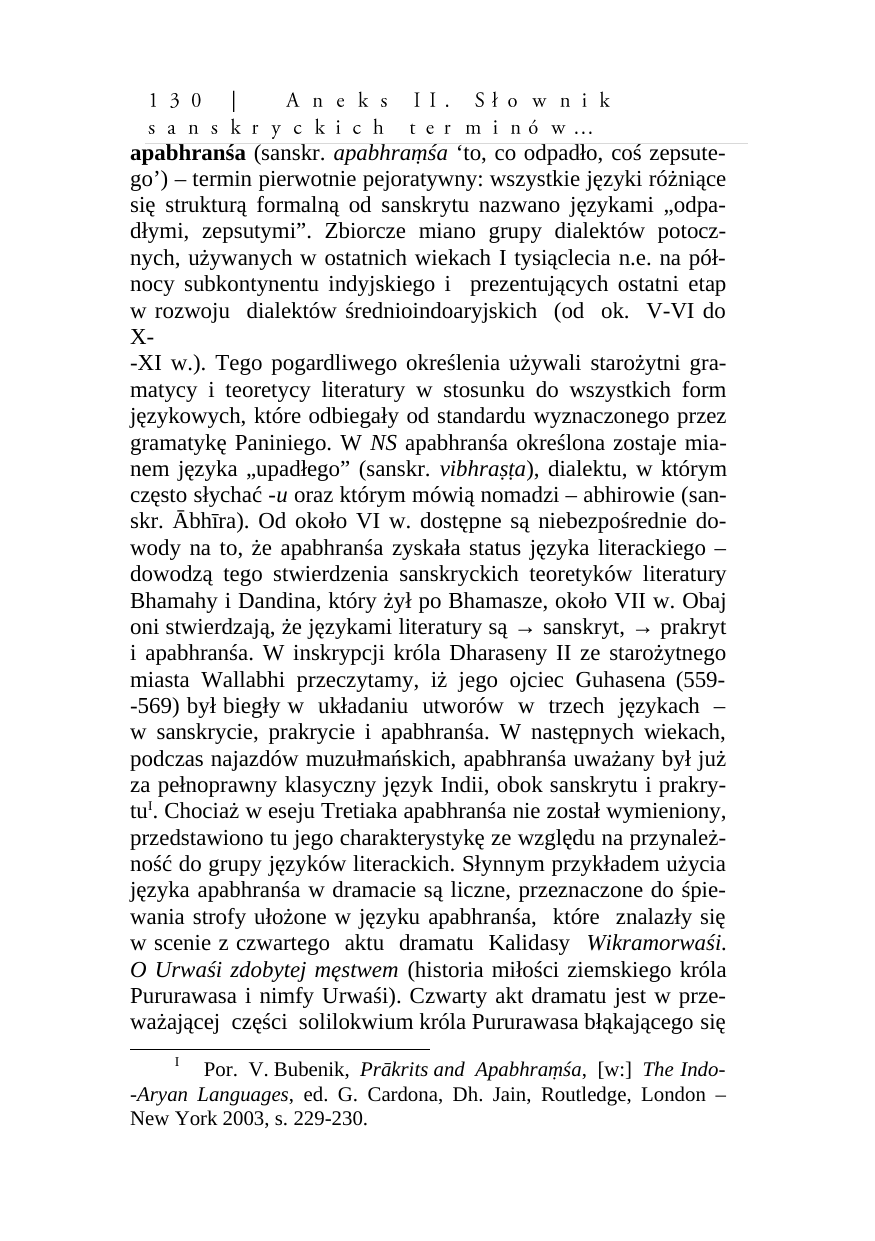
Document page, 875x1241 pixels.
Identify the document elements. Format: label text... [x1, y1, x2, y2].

text -569) był biegły w układaniu utworów w trzech językach – w sanskrycie, prakrycie i apabhranśa. W następnych wiekach, podczas najazdów muzułmańskich, apabhranśa uważany był już za pełnoprawny klasyczny język Indii, obok sanskrytu i prakry- tuI. Chociaż w eseju Tretiaka apabhranśa nie został wymieniony, przedstawiono tu jego charakterystykę ze względu na przynależ- ność do grupy języków literackich. Słynnym przykładem użycia języka apabhranśa w dramacie są liczne, przeznaczone do śpie- wania strofy ułożone w języku apabhranśa, które znalazły się w scenie z czwartego aktu dramatu Kalidasy Wikramorwaśi. O Urwaśi zdobytej męstwem (historia miłości ziemskiego króla Pururawasa i nimfy Urwaśi). Czwarty akt dramatu jest w prze- ważającej części solilokwium króla Pururawasa błąkającego się [130, 692, 727, 1035]
text go’) – termin pierwotnie pejoratywny: wszystkie języki różniące się strukturą formalną od sanskrytu nazwano językami „odpa- dłymi, zepsutymi”. Zbiorcze miano grupy dialektów potocz- nych, używanych w ostatnich wiekach I tysiąclecia n.e. na pół- nocy subkontynentu indyjskiego i prezentujących ostatni etap w rozwoju dialektów średnioindoaryjskich (od ok. V-VI do X- [130, 165, 727, 349]
text I Por. V. Bubenik, Prākrits and Apabhraṃśa, [w:] The Indo- [174, 1038, 762, 1081]
picture [148, 87, 654, 141]
text -Aryan Languages, ed. G. Cardona, Dh. Jain, Routledge, London – New York 2003, s. 229-230. [130, 1082, 726, 1130]
text -XI w.). Tego pogardliwego określenia używali starożytni gra- matycy i teoretycy literatury w stosunku do wszystkich form językowych, które odbiegały od standardu wyznaczonego przez gramatykę Paniniego. W NS apabhranśa określona zostaje mia- nem języka „upadłego” (sanskr. vibhraṣṭa), dialektu, w którym często słychać -u oraz którym mówią nomadzi – abhirowie (san- skr. Ābhīra). Od około VI w. dostępne są niebezpośrednie do- wody na to, że apabhranśa zyskała status języka literackiego – dowodzą tego stwierdzenia sanskryckich teoretyków literatury Bhamahy i Dandina, który żył po Bhamasze, około VII w. Obaj oni stwierdzają, że językami literatury są → sanskryt, → prakryt i apabhranśa. W inskrypcji króla Dharaseny II ze starożytnego miasta Wallabhi przeczytamy, iż jego ojciec Guhasena (559- [130, 349, 727, 692]
text apabhranśa (sanskr. apabhraṃśa ‘to, co odpadło, coś zepsute- [130, 143, 762, 165]
